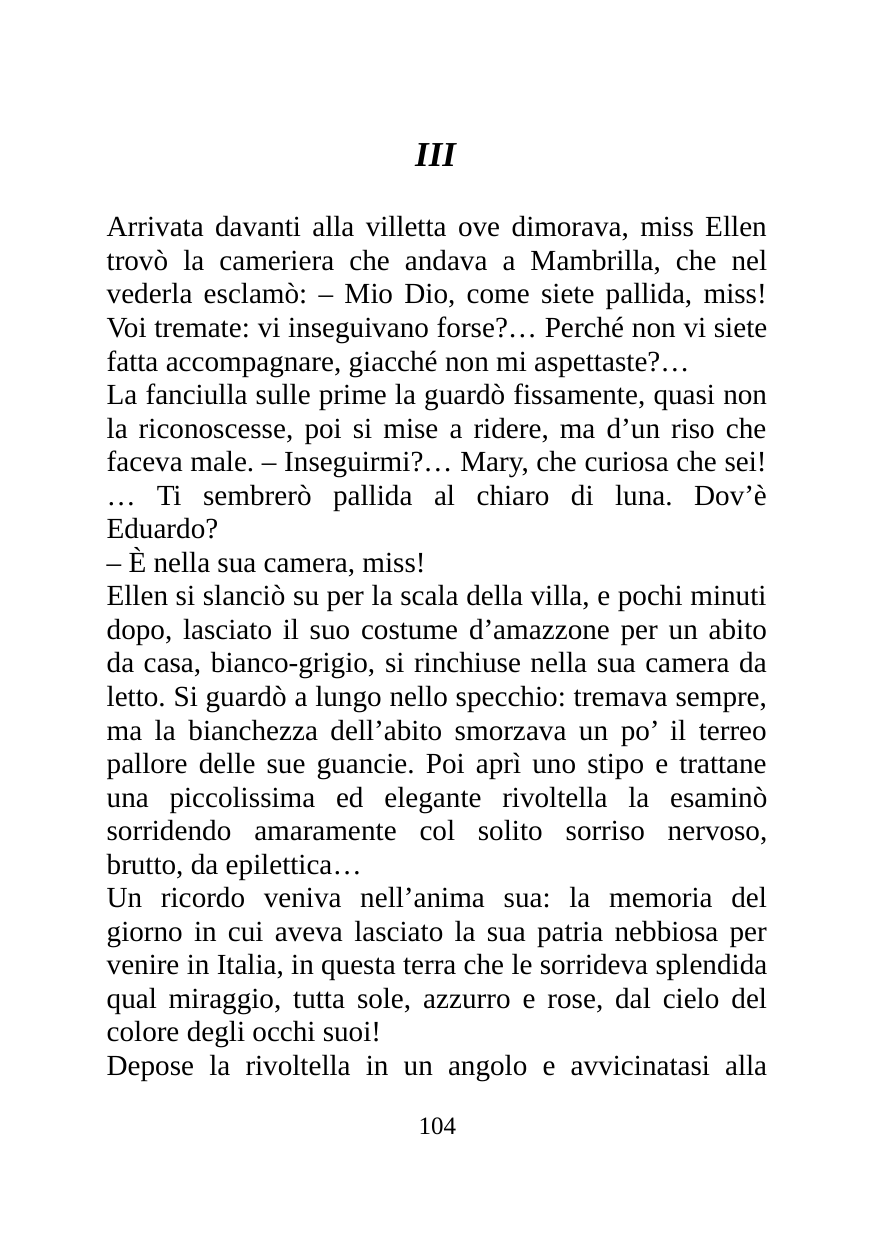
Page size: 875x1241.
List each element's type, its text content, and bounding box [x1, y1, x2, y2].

text Un ricordo veniva nell’anima sua: la memoria del giorno in cui aveva lasciato la sua patria nebbiosa per venire in Italia, in questa terra che le sorrideva splendida qual miraggio, tutta sole, azzurro e rose, dal cielo del colore degli occhi suoi! [106, 880, 768, 1048]
text Depose la rivoltella in un angolo e avvicinatasi alla [106, 1048, 768, 1082]
text – È nella sua camera, miss! [106, 545, 768, 578]
subtitle III [106, 134, 768, 174]
text Ellen si slanciò su per la scala della villa, e pochi minuti dopo, lasciato il suo costume d’amazzone per un abito da casa, bianco-grigio, si rinchiuse nella sua camera da letto. Si guardò a lungo nello specchio: tremava sempre, ma la bianchezza dell’abito smorzava un po’ il terreo pallore delle sue guancie. Poi aprì uno stipo e trattane una piccolissima ed elegante rivoltella la esaminò sorridendo amaramente col solito sorriso nervoso, brutto, da epilettica… [106, 578, 768, 880]
text Arrivata davanti alla villetta ove dimorava, miss Ellen trovò la cameriera che andava a Mambrilla, che nel vederla esclamò: – Mio Dio, come siete pallida, miss! Voi tremate: vi inseguivano forse?… Perché non vi siete fatta accompagnare, giacché non mi aspettaste?… [106, 209, 768, 377]
text La fanciulla sulle prime la guardò fissamente, quasi non la riconoscesse, poi si mise a ridere, ma d’un riso che faceva male. – Inseguirmi?… Mary, che curiosa che sei!… Ti sembrerò pallida al chiaro di luna. Dov’è Eduardo? [106, 377, 768, 545]
